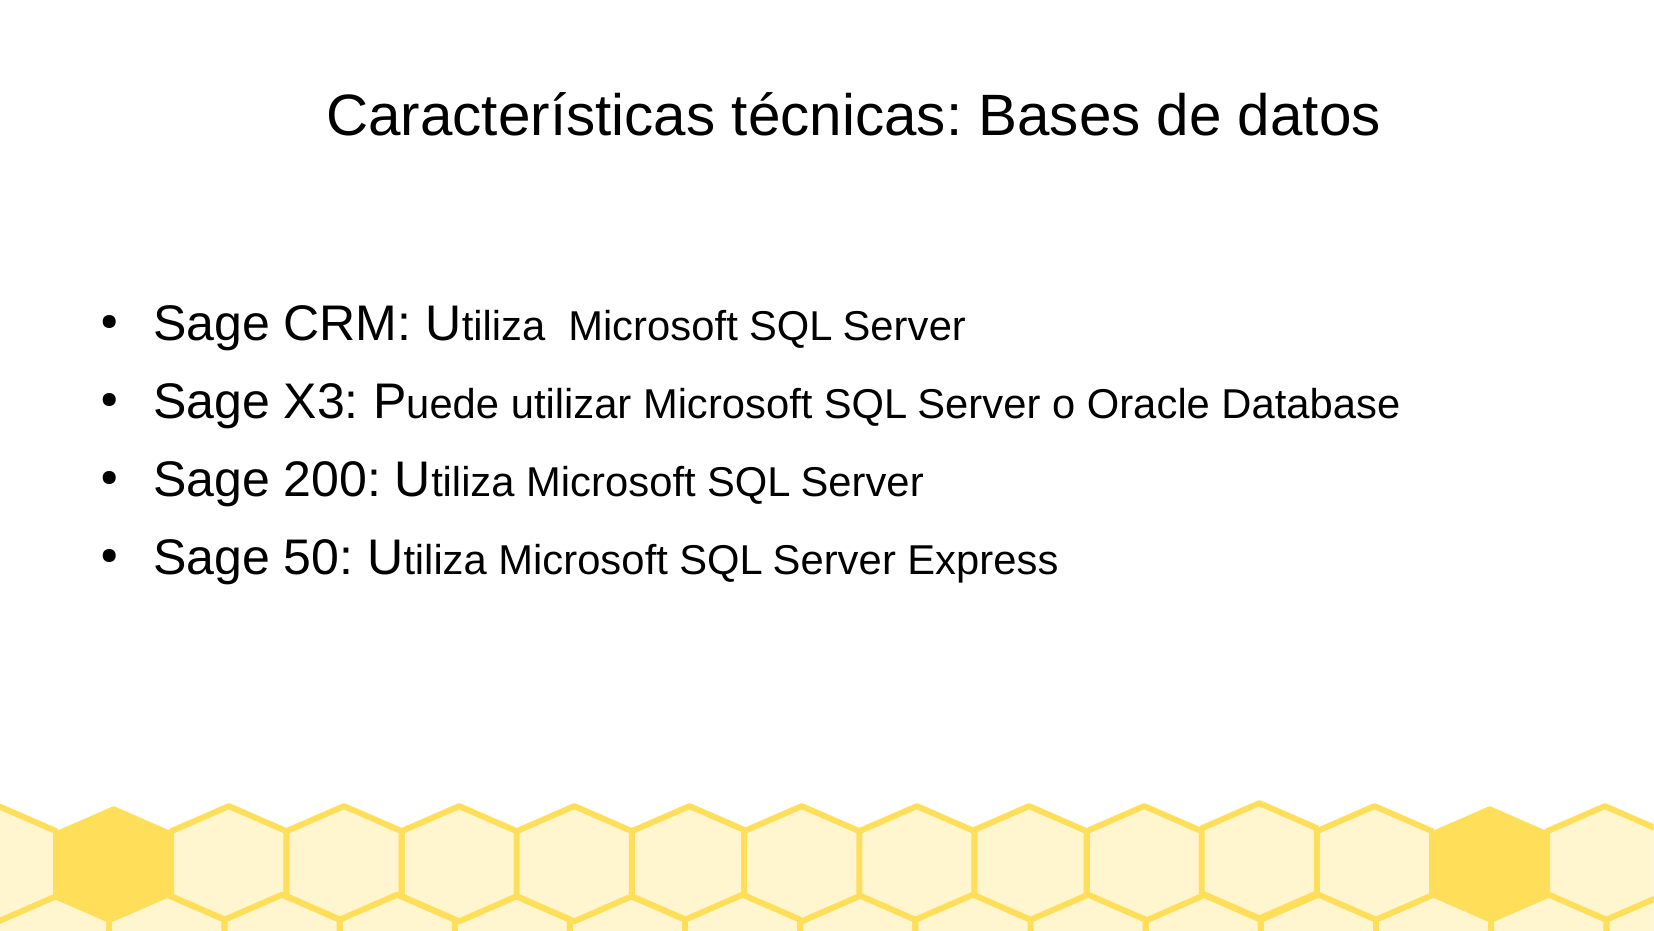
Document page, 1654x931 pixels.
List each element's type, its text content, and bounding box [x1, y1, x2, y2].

title Características técnicas: Bases de datos [82, 37, 1571, 193]
list Sage CRM: Utiliza Microsoft SQL Server Sage X3: Puede utilizar Microsoft SQL Server o Oracle Database Sage 200: Utiliza Microsoft SQL Server Sage 50: Utiliza Microsoft SQL Server Express [82, 217, 1571, 758]
